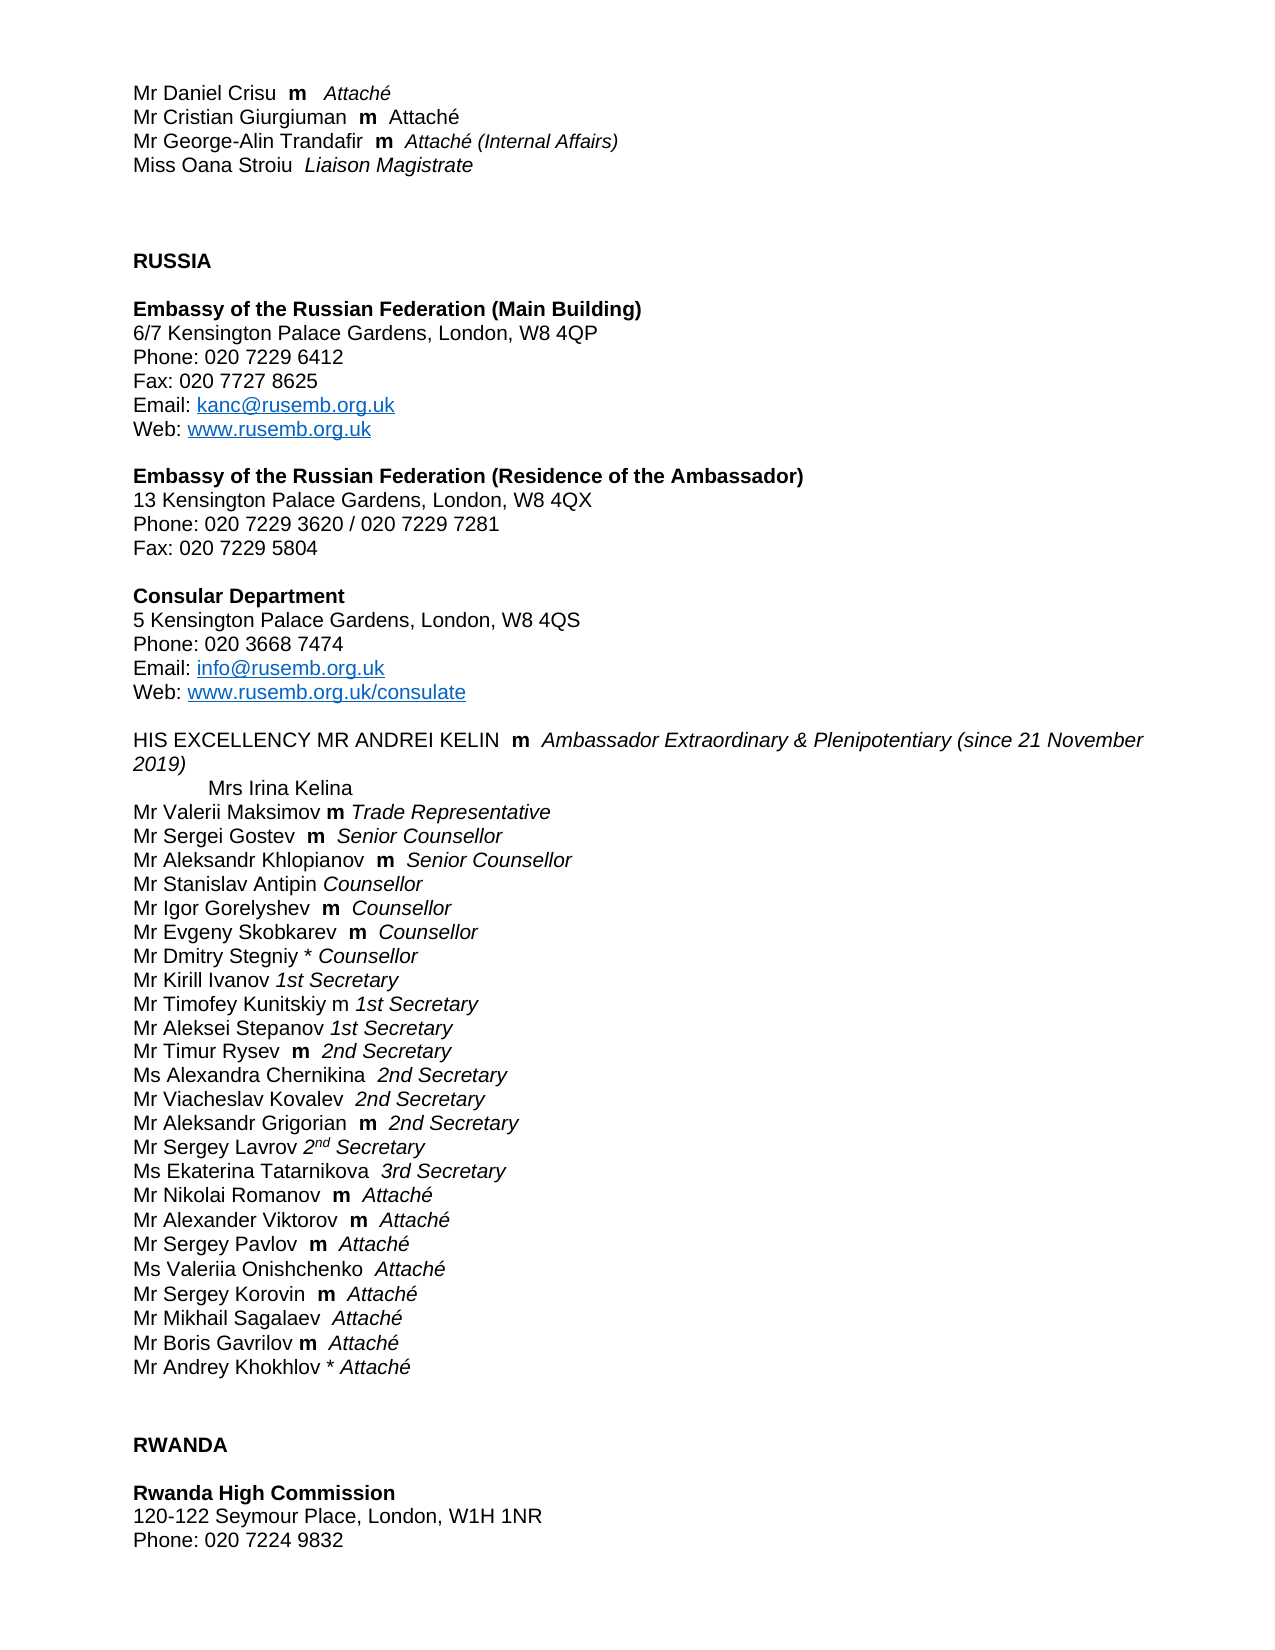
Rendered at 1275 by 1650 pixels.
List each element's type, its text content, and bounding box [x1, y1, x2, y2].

text Fax: 020 7727 8625 [133, 368, 1181, 392]
text Phone: 020 3668 7474 [133, 632, 1181, 656]
subtitle RWANDA [133, 1432, 1181, 1456]
text Web: www.rusemb.org.uk [133, 416, 1181, 440]
text Mr Dmitry Stegniy * Counsellor [133, 943, 1181, 967]
text Mr Aleksandr Grigorian m 2nd Secretary [133, 1111, 1181, 1135]
text Web: www.rusemb.org.uk/consulate [133, 680, 1181, 704]
text 13 Kensington Palace Gardens, London, W8 4QX [133, 488, 1181, 512]
text Mr Sergey Lavrov 2nd Secretary [133, 1135, 1181, 1159]
text Consular Department [133, 584, 1181, 608]
text Phone: 020 7229 6412 [133, 344, 1181, 368]
text Mrs Irina Kelina [133, 776, 1181, 800]
text 5 Kensington Palace Gardens, London, W8 4QS [133, 608, 1181, 632]
text Mr Stanislav Antipin Counsellor [133, 872, 1181, 896]
text Mr Valerii Maksimov m Trade Representative [133, 800, 1181, 824]
text Mr Evgeny Skobkarev m Counsellor [133, 919, 1181, 943]
text Embassy of the Russian Federation (Residence of the Ambassador) [133, 464, 1181, 488]
text Email: info@rusemb.org.uk [133, 656, 1181, 680]
text Mr Aleksei Stepanov 1st Secretary [133, 1015, 1181, 1039]
text Ms Ekaterina Tatarnikova 3rd Secretary [133, 1159, 1181, 1183]
text HIS EXCELLENCY MR ANDREI KELIN m Ambassador Extraordinary & Plenipotentiary (since 21 November 2019) [133, 728, 1181, 776]
text Ms Alexandra Chernikina 2nd Secretary [133, 1063, 1181, 1087]
text RUSSIA [133, 249, 1181, 273]
text Rwanda High Commission [133, 1480, 1181, 1504]
text Miss Oana Stroiu Liaison Magistrate [133, 153, 1181, 177]
text Mr Aleksandr Khlopianov m Senior Counsellor [133, 848, 1181, 872]
text Mr Timur Rysev m 2nd Secretary [133, 1039, 1181, 1063]
text Embassy of the Russian Federation (Main Building) [133, 297, 1181, 321]
text Mr Sergei Gostev m Senior Counsellor [133, 824, 1181, 848]
text Mr Viacheslav Kovalev 2nd Secretary [133, 1087, 1181, 1111]
text 6/7 Kensington Palace Gardens, London, W8 4QP [133, 321, 1181, 344]
text Email: kanc@rusemb.org.uk [133, 392, 1181, 416]
text Ms Valeriia Onishchenko Attaché [133, 1257, 1181, 1281]
text Phone: 020 7229 3620 / 020 7229 7281 [133, 512, 1181, 536]
text Mr Nikolai Romanov m Attaché [133, 1183, 1181, 1207]
text 120-122 Seymour Place, London, W1H 1NR [133, 1504, 1181, 1528]
text Mr Sergey Pavlov m Attaché [133, 1232, 1181, 1256]
text Mr Cristian Giurgiuman m Attaché [133, 105, 1181, 129]
text Mr Andrey Khokhlov * Attaché [133, 1355, 1181, 1379]
text Mr Timofey Kunitskiy m 1st Secretary [133, 991, 1181, 1015]
text Mr Igor Gorelyshev m Counsellor [133, 896, 1181, 919]
text Mr Alexander Viktorov m Attaché [133, 1208, 1181, 1232]
text Phone: 020 7224 9832 [133, 1528, 1181, 1552]
text Mr George-Alin Trandafir m Attaché (Internal Affairs) [133, 129, 1181, 153]
text Mr Boris Gavrilov m Attaché [133, 1331, 1181, 1354]
text Mr Daniel Crisu m Attaché [133, 81, 1181, 105]
text Mr Kirill Ivanov 1st Secretary [133, 967, 1181, 991]
text Mr Sergey Korovin m Attaché [133, 1281, 1181, 1305]
text Mr Mikhail Sagalaev Attaché [133, 1306, 1181, 1330]
text Fax: 020 7229 5804 [133, 536, 1181, 560]
